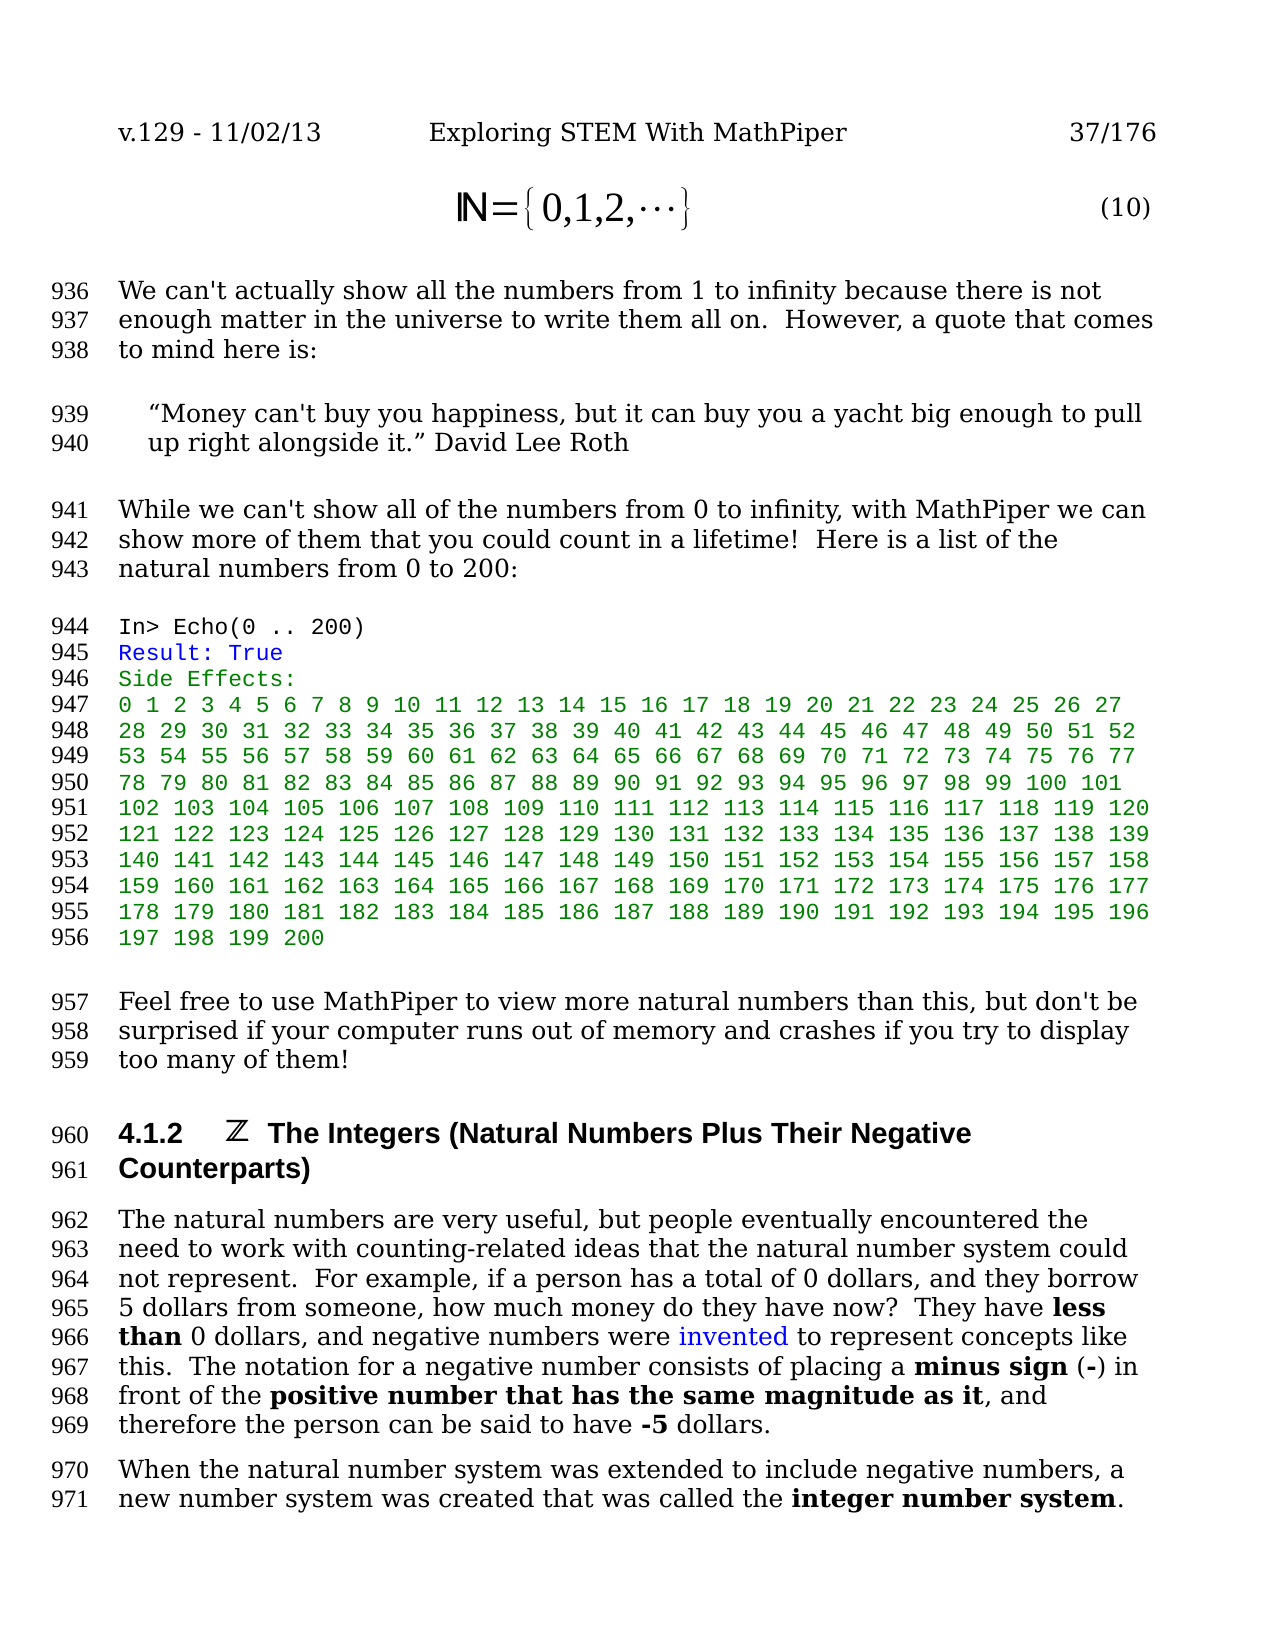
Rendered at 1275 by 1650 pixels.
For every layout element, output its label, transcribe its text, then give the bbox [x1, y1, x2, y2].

text 0 1 2 3 4 5 6 7 8 9 10 11 12 13 14 15 16 17 18 19 20 21 22 23 24 25 26 27 28 29 30 31 32 33 34 35 36 37 38 39 40 41 42 43 44 45 46 47 48 49 50 51 52 53 54 55 56 57 58 59 60 61 62 63 64 65 66 67 68 69 70 71 72 73 74 75 76 77 78 79 80 81 82 83 84 85 86 87 88 89 90 91 92 93 94 95 96 97 98 99 100 101 102 103 104 105 106 107 108 109 110 111 112 113 114 115 116 117 118 119 120 121 122 123 124 125 126 127 128 129 130 131 132 133 134 135 136 137 138 139 140 141 142 143 144 145 146 147 148 149 150 151 152 153 154 155 156 157 158 159 160 161 162 163 164 165 166 167 168 169 170 171 172 173 174 175 176 177 178 179 180 181 182 183 184 185 186 187 188 189 190 191 192 193 194 195 196 197 198 199 200 [118, 693, 1157, 952]
text Result: True [118, 641, 1157, 667]
text When the natural number system was extended to include negative numbers, a new number system was created that was called the integer number system. [118, 1455, 1157, 1513]
text In> Echo(0 .. 200) [118, 615, 1157, 641]
table_header (10) [1041, 177, 1157, 238]
table_header [118, 177, 1041, 238]
text The natural numbers are very useful, but people eventually encountered the need to work with counting-related ideas that the natural number system could not represent. For example, if a person has a total of 0 dollars, and they borrow 5 dollars from someone, how much money do they have now? They have less than 0 dollars, and negative numbers were invented to represent concepts like this. The notation for a negative number consists of placing a minus sign (-) in front of the positive number that has the same magnitude as it, and therefore the person can be said to have -5 dollars. [118, 1206, 1157, 1440]
text We can't actually show all the numbers from 1 to infinity because there is not enough matter in the universe to write them all on. However, a quote that comes to mind here is: [118, 277, 1157, 364]
text While we can't show all of the numbers from 0 to infinity, with MathPiper we can show more of them that you could count in a lifetime! Here is a list of the natural numbers from 0 to 200: [118, 496, 1157, 583]
text Side Effects: [118, 667, 1157, 693]
text Feel free to use MathPiper to view more natural numbers than this, but don't be surprised if your computer runs out of memory and crashes if you try to display too many of them! [118, 987, 1157, 1075]
subtitle The Integers (Natural Numbers Plus Their Negative Counterparts) [118, 1114, 1157, 1184]
text “Money can't buy you happiness, but it can buy you a yacht big enough to pull up right alongside it.” David Lee Roth [148, 399, 1157, 458]
